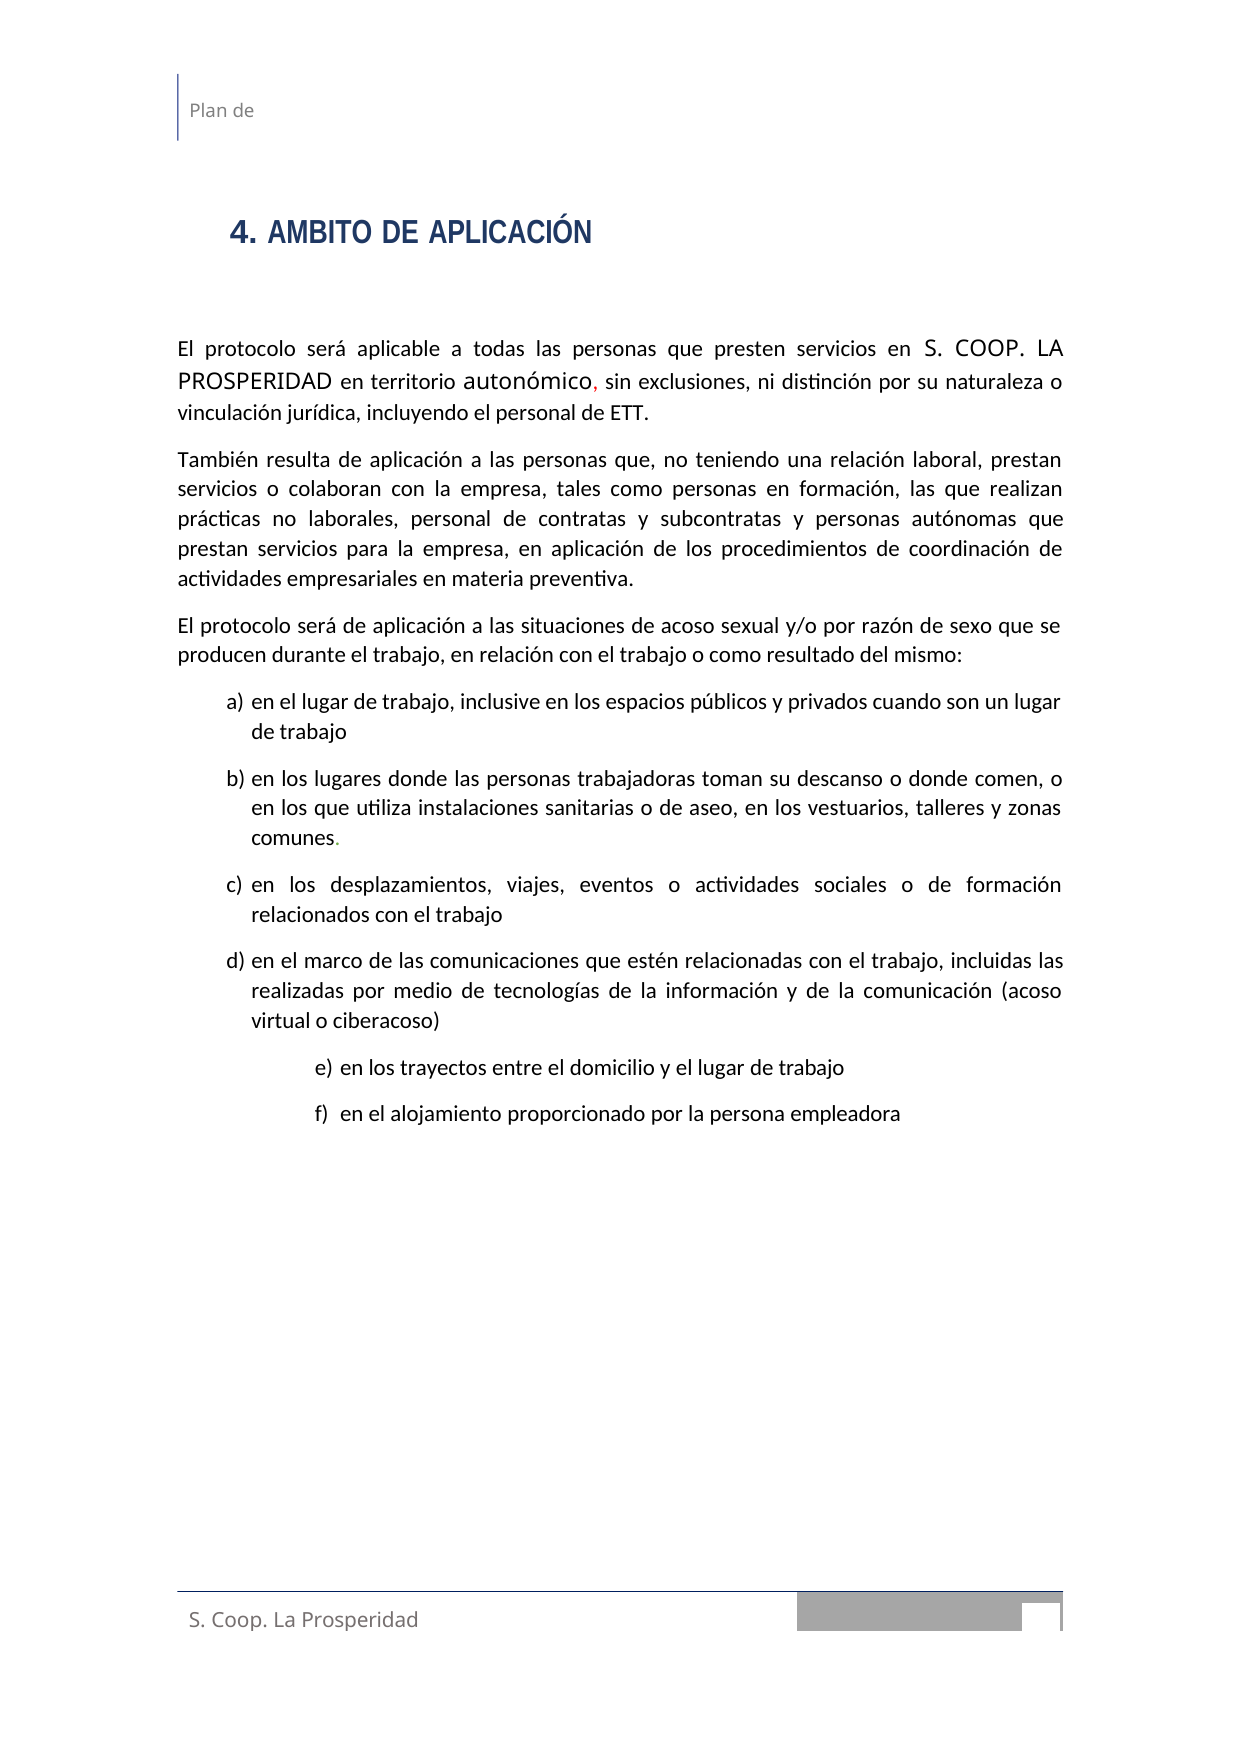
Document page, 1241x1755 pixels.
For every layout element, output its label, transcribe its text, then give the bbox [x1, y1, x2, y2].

list en los trayectos entre el domicilio y el lugar de trabajo [314, 1053, 1182, 1081]
subtitle AMBITO DE APLICACIÓN [229, 212, 1182, 251]
text También resulta de aplicación a las personas que, no teniendo una relación laboral, prestan servicios o colaboran con la empresa, tales como personas en formación, las que realizan prácticas no laborales, personal de contratas y subcontratas y personas autónomas que prestan servicios para la empresa, en aplicación de los procedimientos de coordinación de actividades empresariales en materia preventiva. [177, 445, 1064, 592]
list en el lugar de trabajo, inclusive en los espacios públicos y privados cuando son un lugar de trabajo [226, 687, 1063, 745]
list en el alojamiento proporcionado por la persona empleadora [314, 1099, 1182, 1128]
text El protocolo será aplicable a todas las personas que presten servicios en S. COOP. LA PROSPERIDAD en territorio autonómico, sin exclusiones, ni distinción por su naturaleza o vinculación jurídica, incluyendo el personal de ETT. [177, 332, 1064, 426]
list en los desplazamientos, viajes, eventos o actividades sociales o de formación relacionados con el trabajo [226, 870, 1063, 928]
list en los lugares donde las personas trabajadoras toman su descanso o donde comen, o en los que utiliza instalaciones sanitarias o de aseo, en los vestuarios, talleres y zonas comunes. [226, 764, 1063, 851]
text El protocolo será de aplicación a las situaciones de acoso sexual y/o por razón de sexo que se producen durante el trabajo, en relación con el trabajo o como resultado del mismo: [177, 611, 1063, 669]
list en el marco de las comunicaciones que estén relacionadas con el trabajo, incluidas las realizadas por medio de tecnologías de la información y de la comunicación (acoso virtual o ciberacoso) [226, 946, 1063, 1034]
